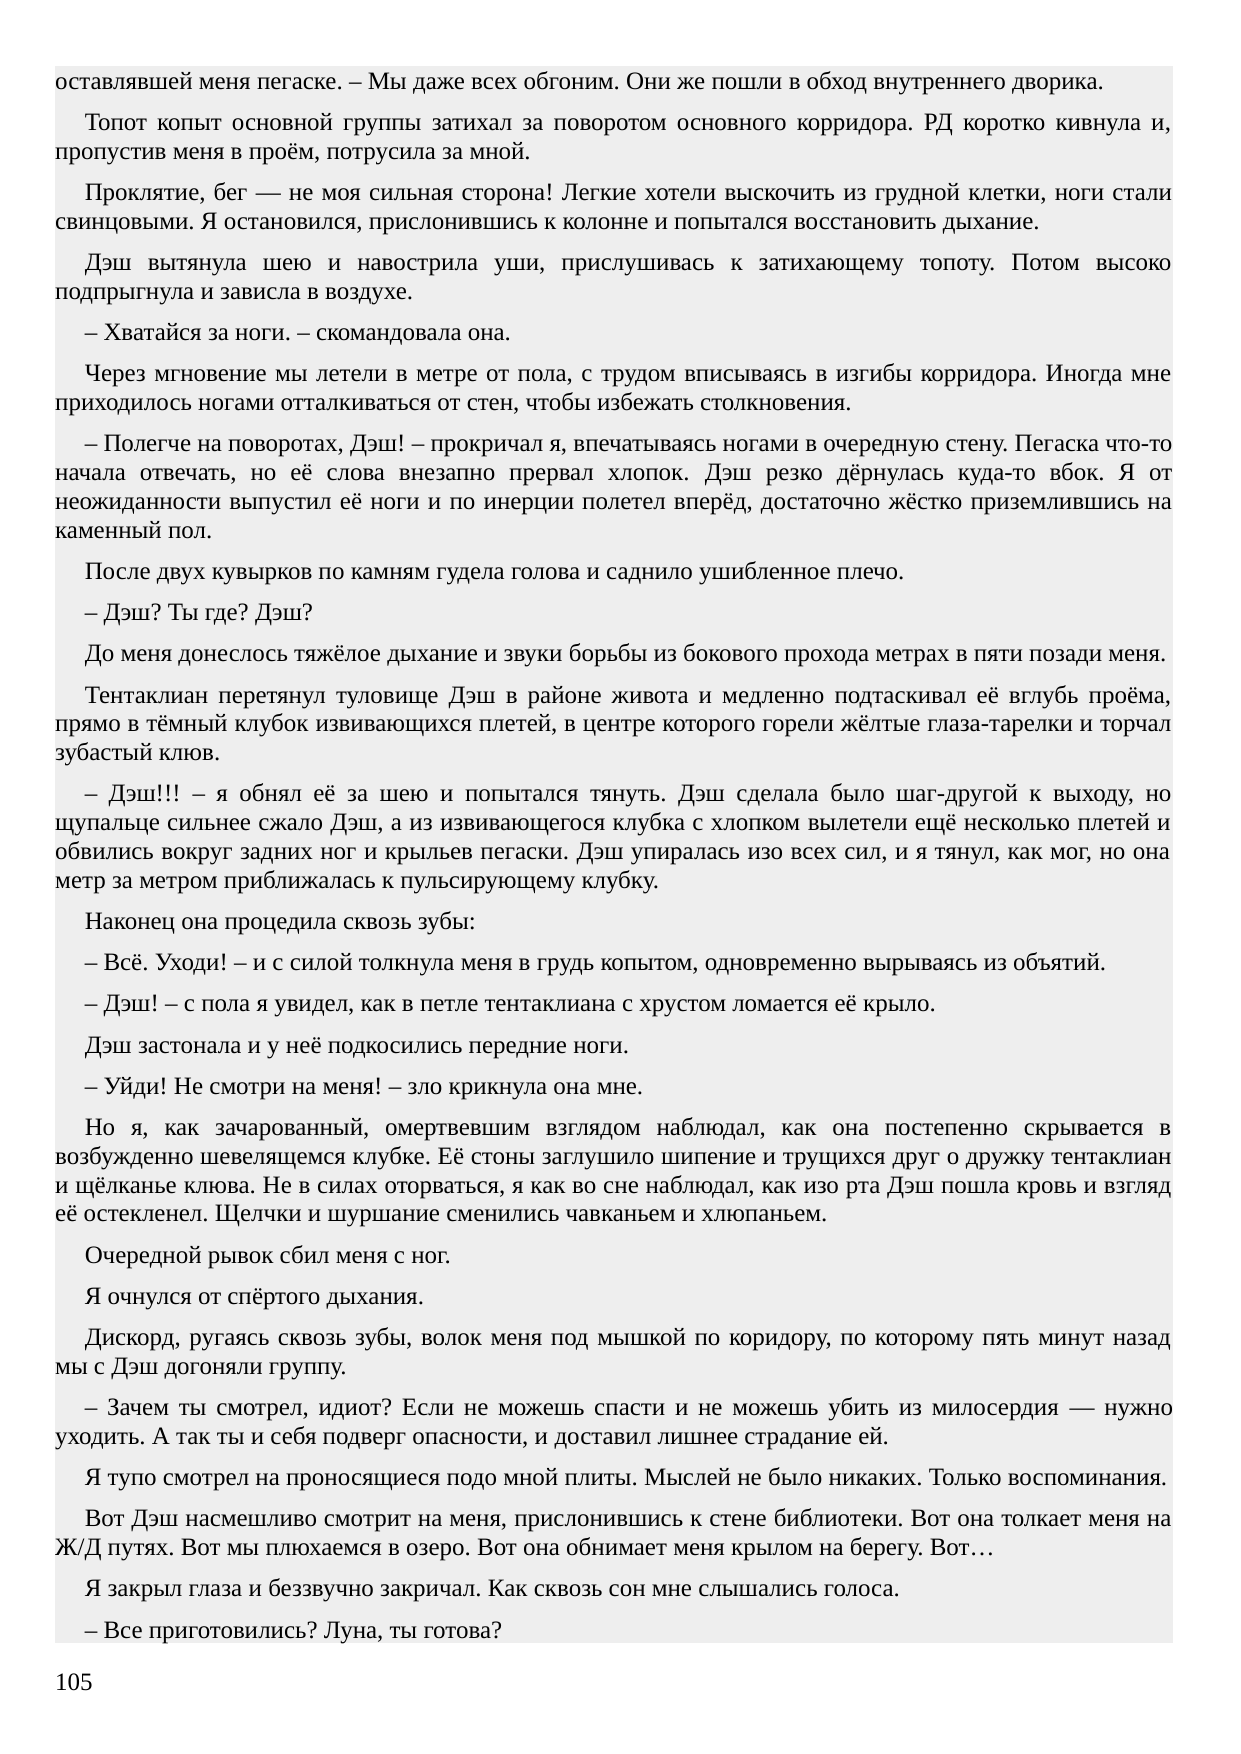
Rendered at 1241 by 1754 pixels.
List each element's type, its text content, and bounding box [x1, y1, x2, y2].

text Дэш вытянула шею и навострила уши, прислушивась к затихающему топоту. Потом высоко подпрыгнула и зависла в воздухе. [55, 247, 1173, 305]
text После двух кувырков по камням гудела голова и саднило ушибленное плечо. [55, 556, 1173, 585]
text Но я, как зачарованный, омертвевшим взглядом наблюдал, как она постепенно скрывается в возбужденно шевелящемся клубке. Её стоны заглушило шипение и трущихся друг о дружку тентаклиан и щёлканье клюва. Не в силах оторваться, я как во сне наблюдал, как изо рта Дэш пошла кровь и взгляд её остекленел. Щелчки и шуршание сменились чавканьем и хлюпаньем. [55, 1112, 1173, 1227]
text – Зачем ты смотрел, идиот? Если не можешь спасти и не можешь убить из милосердия — нужно уходить. А так ты и себя подверг опасности, и доставил лишнее страдание ей. [55, 1392, 1173, 1450]
text Топот копыт основной группы затихал за поворотом основного корридора. РД коротко кивнула и, пропустив меня в проём, потрусила за мной. [55, 107, 1173, 165]
text – Полегче на поворотах, Дэш! – прокричал я, впечатываясь ногами в очередную стену. Пегаска что-то начала отвечать, но её слова внезапно прервал хлопок. Дэш резко дёрнулась куда-то вбок. Я от неожиданности выпустил её ноги и по инерции полетел вперёд, достаточно жёстко приземлившись на каменный пол. [55, 428, 1173, 543]
text – Всё. Уходи! – и с силой толкнула меня в грудь копытом, одновременно вырываясь из объятий. [55, 947, 1173, 976]
text Через мгновение мы летели в метре от пола, с трудом вписываясь в изгибы корридора. Иногда мне приходилось ногами отталкиваться от стен, чтобы избежать столкновения. [55, 358, 1173, 416]
text Тентаклиан перетянул туловище Дэш в районе живота и медленно подтаскивал её вглубь проёма, прямо в тёмный клубок извивающихся плетей, в центре которого горели жёлтые глаза-тарелки и торчал зубастый клюв. [55, 680, 1173, 766]
text Дискорд, ругаясь сквозь зубы, волок меня под мышкой по коридору, по которому пять минут назад мы с Дэш догоняли группу. [55, 1322, 1173, 1380]
text Проклятие, бег — не моя сильная сторона! Легкие хотели выскочить из грудной клетки, ноги стали свинцовыми. Я остановился, прислонившись к колонне и попытался восстановить дыхание. [55, 177, 1173, 235]
text – Все приготовились? Луна, ты готова? [55, 1615, 1173, 1643]
text – Хватайся за ноги. – скомандовала она. [55, 317, 1173, 346]
text До меня донеслось тяжёлое дыхание и звуки борьбы из бокового прохода метрах в пяти позади меня. [55, 638, 1173, 667]
text – Дэш? Ты где? Дэш? [55, 597, 1173, 626]
text – Дэш!!! – я обнял её за шею и попытался тянуть. Дэш сделала было шаг-другой к выходу, но щупальце сильнее сжало Дэш, а из извивающегося клубка с хлопком вылетели ещё несколько плетей и обвились вокруг задних ног и крыльев пегаски. Дэш упиралась изо всех сил, и я тянул, как мог, но она метр за метром приближалась к пульсирующему клубку. [55, 778, 1173, 893]
text Дэш застонала и у неё подкосились передние ноги. [55, 1030, 1173, 1058]
text – Уйди! Не смотри на меня! – зло крикнула она мне. [55, 1071, 1173, 1100]
text Я тупо смотрел на проносящиеся подо мной плиты. Мыслей не было никаких. Только воспоминания. [55, 1462, 1173, 1491]
text Наконец она процедила сквозь зубы: [55, 906, 1173, 935]
text Я очнулся от спёртого дыхания. [55, 1281, 1173, 1310]
text Я закрыл глаза и беззвучно закричал. Как сквозь сон мне слышались голоса. [55, 1573, 1173, 1602]
text – Дэш! – с пола я увидел, как в петле тентаклиана с хрустом ломается её крыло. [55, 988, 1173, 1017]
text Очередной рывок сбил меня с ног. [55, 1240, 1173, 1268]
text оставлявшей меня пегаске. – Мы даже всех обгоним. Они же пошли в обход внутреннего дворика. [55, 66, 1173, 95]
text Вот Дэш насмешливо смотрит на меня, прислонившись к стене библиотеки. Вот она толкает меня на Ж/Д путях. Вот мы плюхаемся в озеро. Вот она обнимает меня крылом на берегу. Вот… [55, 1503, 1173, 1561]
